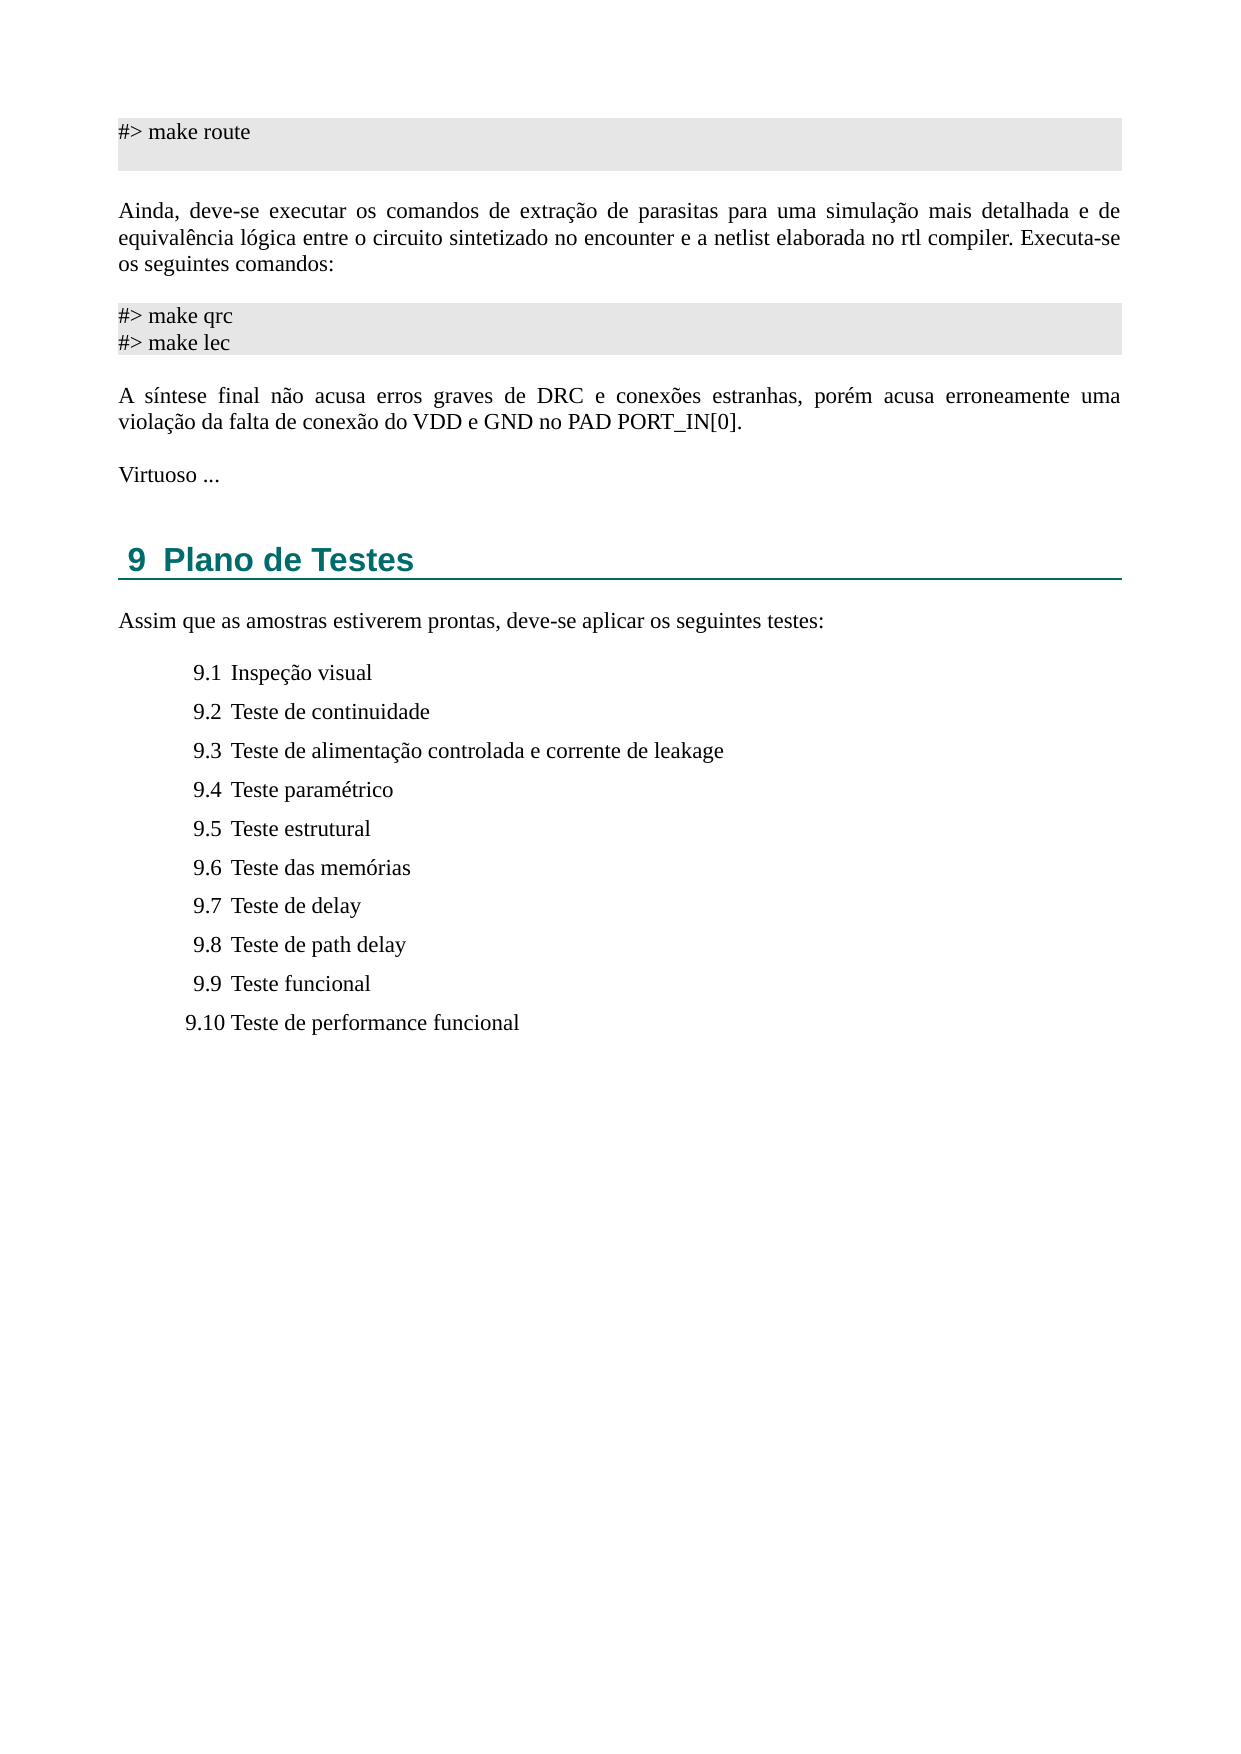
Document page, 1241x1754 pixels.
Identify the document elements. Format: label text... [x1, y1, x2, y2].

text Virtuoso ... [118, 461, 1122, 487]
list Teste estrutural [193, 815, 1122, 841]
text #> make qrc [118, 303, 1122, 329]
text Ainda, deve-se executar os comandos de extração de parasitas para uma simulação mais detalhada e de equivalência lógica entre o circuito sintetizado no encounter e a netlist elaborada no rtl compiler. Executa-se os seguintes comandos: [118, 197, 1122, 276]
text #> make route [118, 118, 1122, 144]
text #> make lec [118, 329, 1122, 355]
text A síntese final não acusa erros graves de DRC e conexões estranhas, porém acusa erroneamente uma violação da falta de conexão do VDD e GND no PAD PORT_IN[0]. [118, 382, 1122, 434]
list Teste paramétrico [193, 776, 1122, 802]
subtitle Plano de Testes [118, 540, 1122, 578]
list Teste de path delay [193, 931, 1122, 958]
list Teste das memórias [193, 854, 1122, 880]
list Inspeção visual [193, 659, 1122, 686]
list Teste de performance funcional [185, 1009, 1122, 1035]
list Teste de alimentação controlada e corrente de leakage [193, 737, 1122, 763]
list Teste de continuidade [193, 698, 1122, 724]
list Teste funcional [193, 970, 1122, 997]
list Teste de delay [193, 892, 1122, 919]
text Assim que as amostras estiverem prontas, deve-se aplicar os seguintes testes: [118, 607, 1122, 633]
